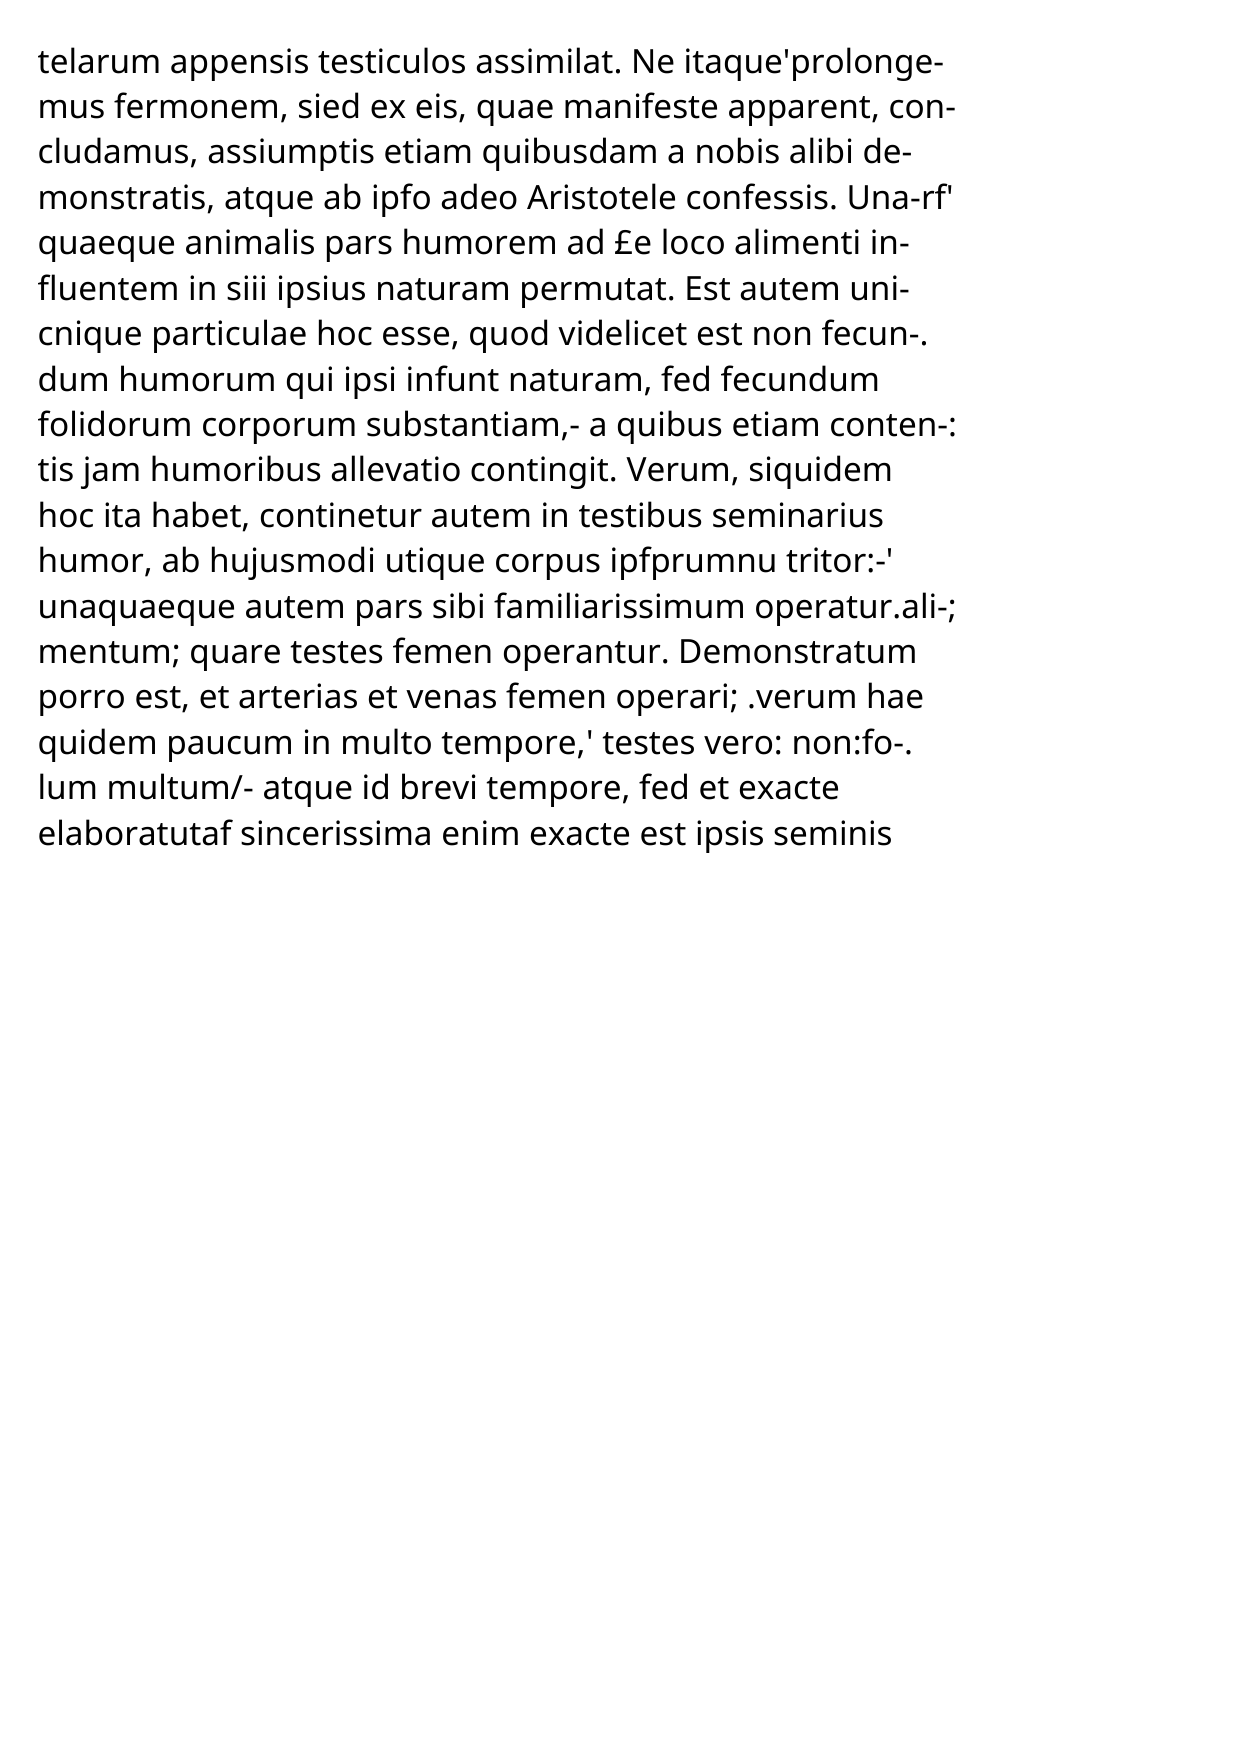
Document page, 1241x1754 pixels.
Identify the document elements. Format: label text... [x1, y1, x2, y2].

text telarum appensis testiculos assimilat. Ne itaque'prolonge- mus fermonem, sied ex eis, quae manifeste apparent, con- cludamus, assiumptis etiam quibusdam a nobis alibi de- monstratis, atque ab ipfo adeo Aristotele confessis. Una-rf' quaeque animalis pars humorem ad £e loco alimenti in- fluentem in siii ipsius naturam permutat. Est autem uni- cnique particulae hoc esse, quod videlicet est non fecun-. dum humorum qui ipsi infunt naturam, fed fecundum folidorum corporum substantiam,- a quibus etiam conten-: tis jam humoribus allevatio contingit. Verum, siquidem hoc ita habet, continetur autem in testibus seminarius humor, ab hujusmodi utique corpus ipfprumnu tritor:-' unaquaeque autem pars sibi familiarissimum operatur.ali-; mentum; quare testes femen operantur. Demonstratum porro est, et arterias et venas femen operari; .verum hae quidem paucum in multo tempore,' testes vero: non:fo-. lum multum/- atque id brevi tempore, fed et exacte elaboratutaf sincerissima enim exacte est ipsis seminis [37, 37, 1203, 855]
